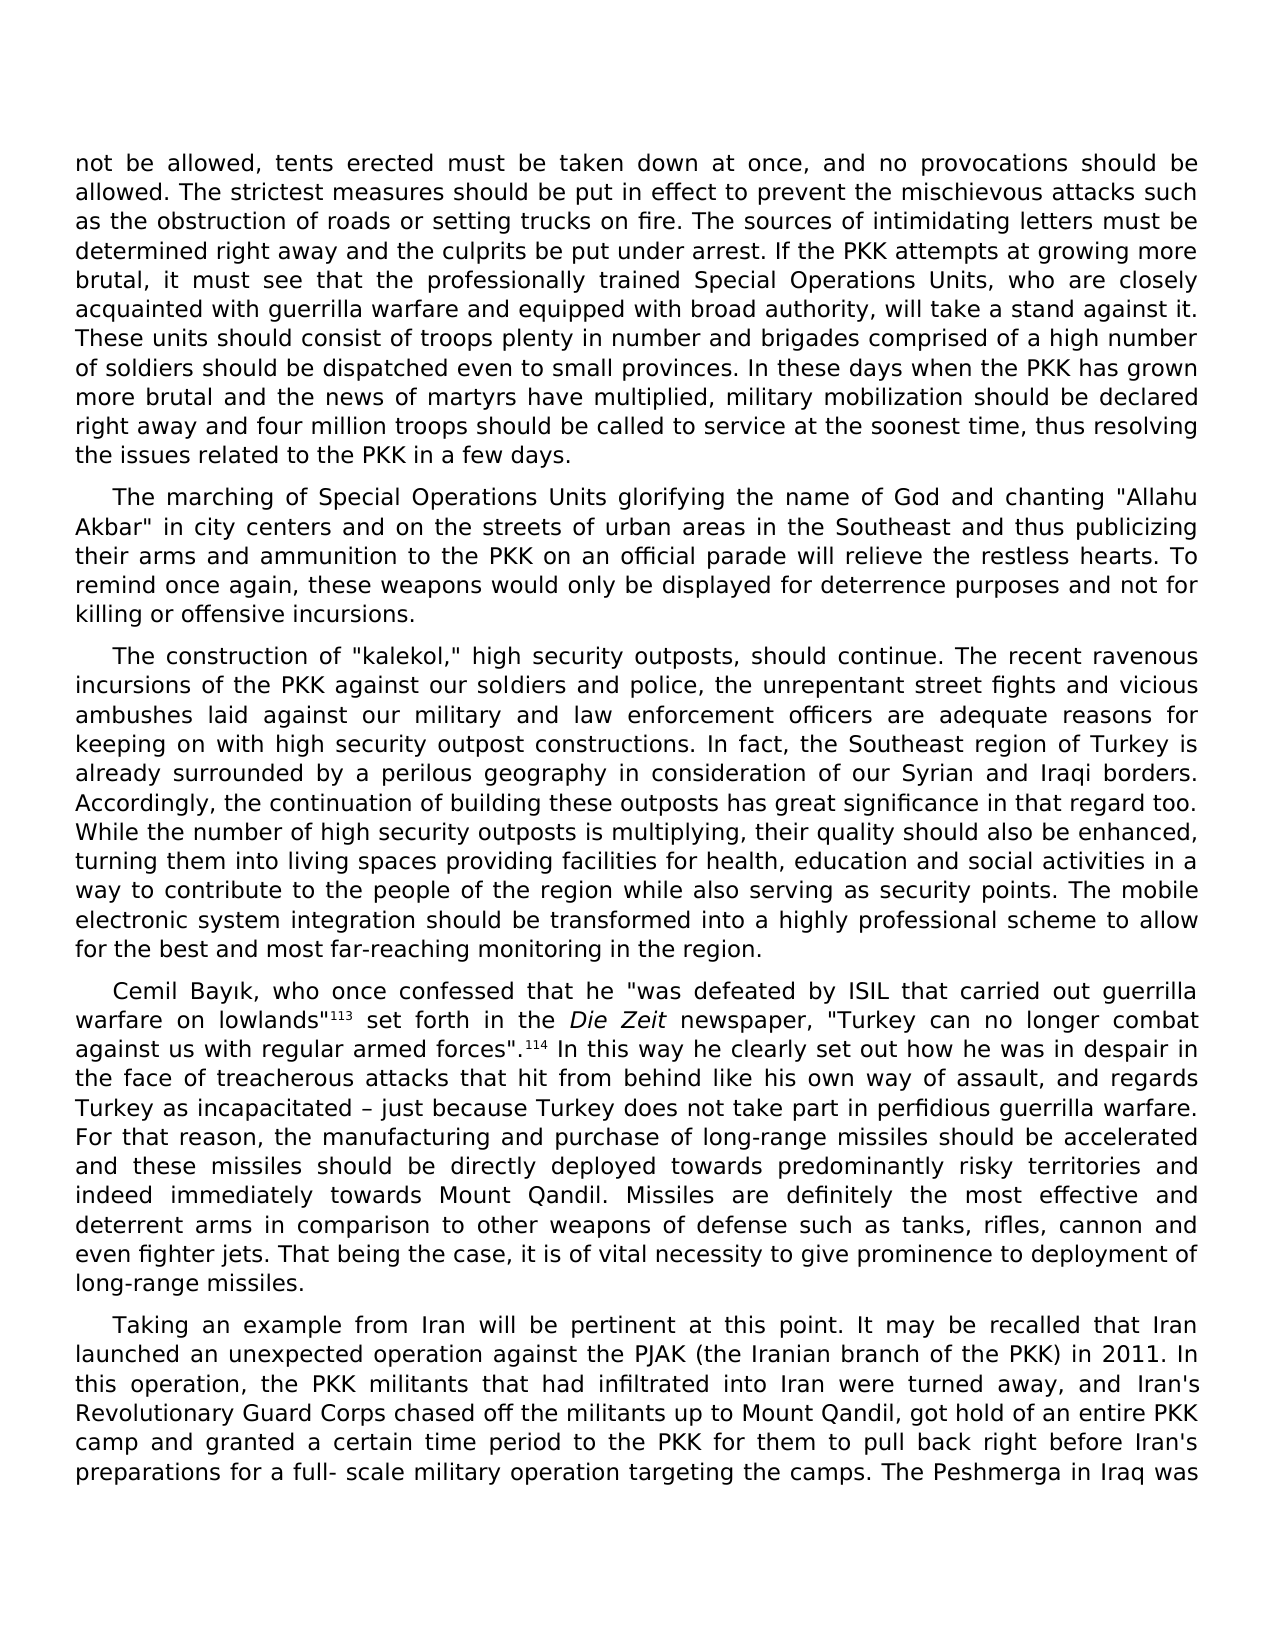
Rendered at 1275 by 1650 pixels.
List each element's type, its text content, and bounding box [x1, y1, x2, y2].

text Cemil Bayık, who once confessed that he "was defeated by ISIL that carried out guerrilla warfare on lowlands"113 set forth in the Die Zeit newspaper, "Turkey can no longer combat against us with regular armed forces".114 In this way he clearly set out how he was in despair in the face of treacherous attacks that hit from behind like his own way of assault, and regards Turkey as incapacitated – just because Turkey does not take part in perfidious guerrilla warfare. For that reason, the manufacturing and purchase of long-range missiles should be accelerated and these missiles should be directly deployed towards predominantly risky territories and indeed immediately towards Mount Qandil. Missiles are definitely the most effective and deterrent arms in comparison to other weapons of defense such as tanks, rifles, cannon and even fighter jets. That being the case, it is of vital necessity to give prominence to deployment of long-range missiles. [75, 978, 1200, 1297]
text not be allowed, tents erected must be taken down at once, and no provocations should be allowed. The strictest measures should be put in effect to prevent the mischievous attacks such as the obstruction of roads or setting trucks on fire. The sources of intimidating letters must be determined right away and the culprits be put under arrest. If the PKK attempts at growing more brutal, it must see that the professionally trained Special Operations Units, who are closely acquainted with guerrilla warfare and equipped with broad authority, will take a stand against it. These units should consist of troops plenty in number and brigades comprised of a high number of soldiers should be dispatched even to small provinces. In these days when the PKK has grown more brutal and the news of martyrs have multiplied, military mobilization should be declared right away and four million troops should be called to service at the soonest time, thus resolving the issues related to the PKK in a few days. [75, 150, 1200, 469]
text The construction of "kalekol," high security outposts, should continue. The recent ravenous incursions of the PKK against our soldiers and police, the unrepentant street fights and vicious ambushes laid against our military and law enforcement officers are adequate reasons for keeping on with high security outpost constructions. In fact, the Southeast region of Turkey is already surrounded by a perilous geography in consideration of our Syrian and Iraqi borders. Accordingly, the continuation of building these outposts has great significance in that regard too. While the number of high security outposts is multiplying, their quality should also be enhanced, turning them into living spaces providing facilities for health, education and social activities in a way to contribute to the people of the region while also serving as security points. The mobile electronic system integration should be transformed into a highly professional scheme to allow for the best and most far-reaching monitoring in the region. [75, 643, 1200, 963]
text Taking an example from Iran will be pertinent at this point. It may be recalled that Iran launched an unexpected operation against the PJAK (the Iranian branch of the PKK) in 2011. In this operation, the PKK militants that had infiltrated into Iran were turned away, and Iran's Revolutionary Guard Corps chased off the militants up to Mount Qandil, got hold of an entire PKK camp and granted a certain time period to the PKK for them to pull back right before Iran's preparations for a full- scale military operation targeting the camps. The Peshmerga in Iraq was [75, 1312, 1200, 1485]
text The marching of Special Operations Units glorifying the name of God and chanting "Allahu Akbar" in city centers and on the streets of urban areas in the Southeast and thus publicizing their arms and ammunition to the PKK on an official parade will relieve the restless hearts. To remind once again, these weapons would only be displayed for deterrence purposes and not for killing or offensive incursions. [75, 484, 1200, 628]
